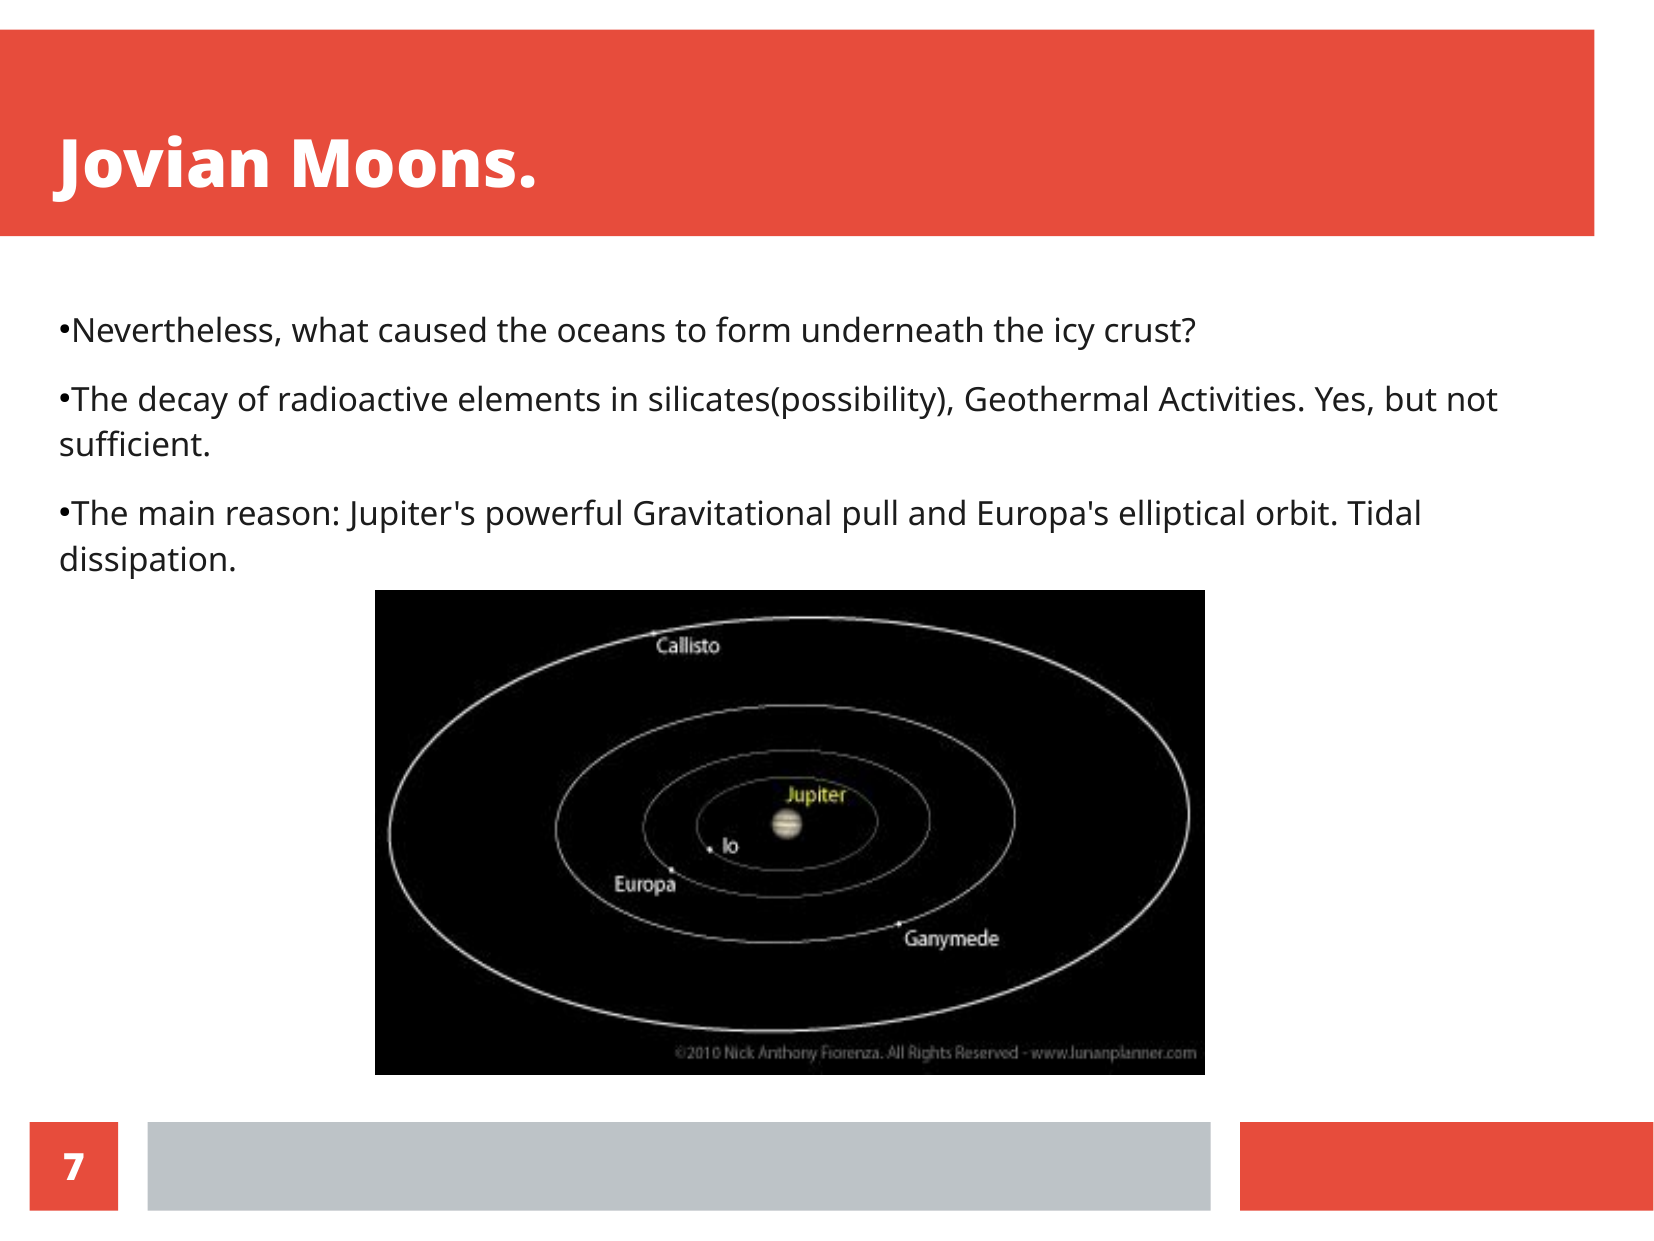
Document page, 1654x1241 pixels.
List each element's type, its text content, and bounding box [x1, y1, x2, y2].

picture [375, 590, 1205, 1075]
list Nevertheless, what caused the oceans to form underneath the icy crust? The decay of radioactive elements in silicates(possibility), Geothermal Activities. Yes, but not sufficient. The main reason: Jupiter's powerful Gravitational pull and Europa's elliptical orbit. Tidal dissipation. [59, 307, 1565, 1093]
title Jovian Moons. [59, 59, 1595, 207]
